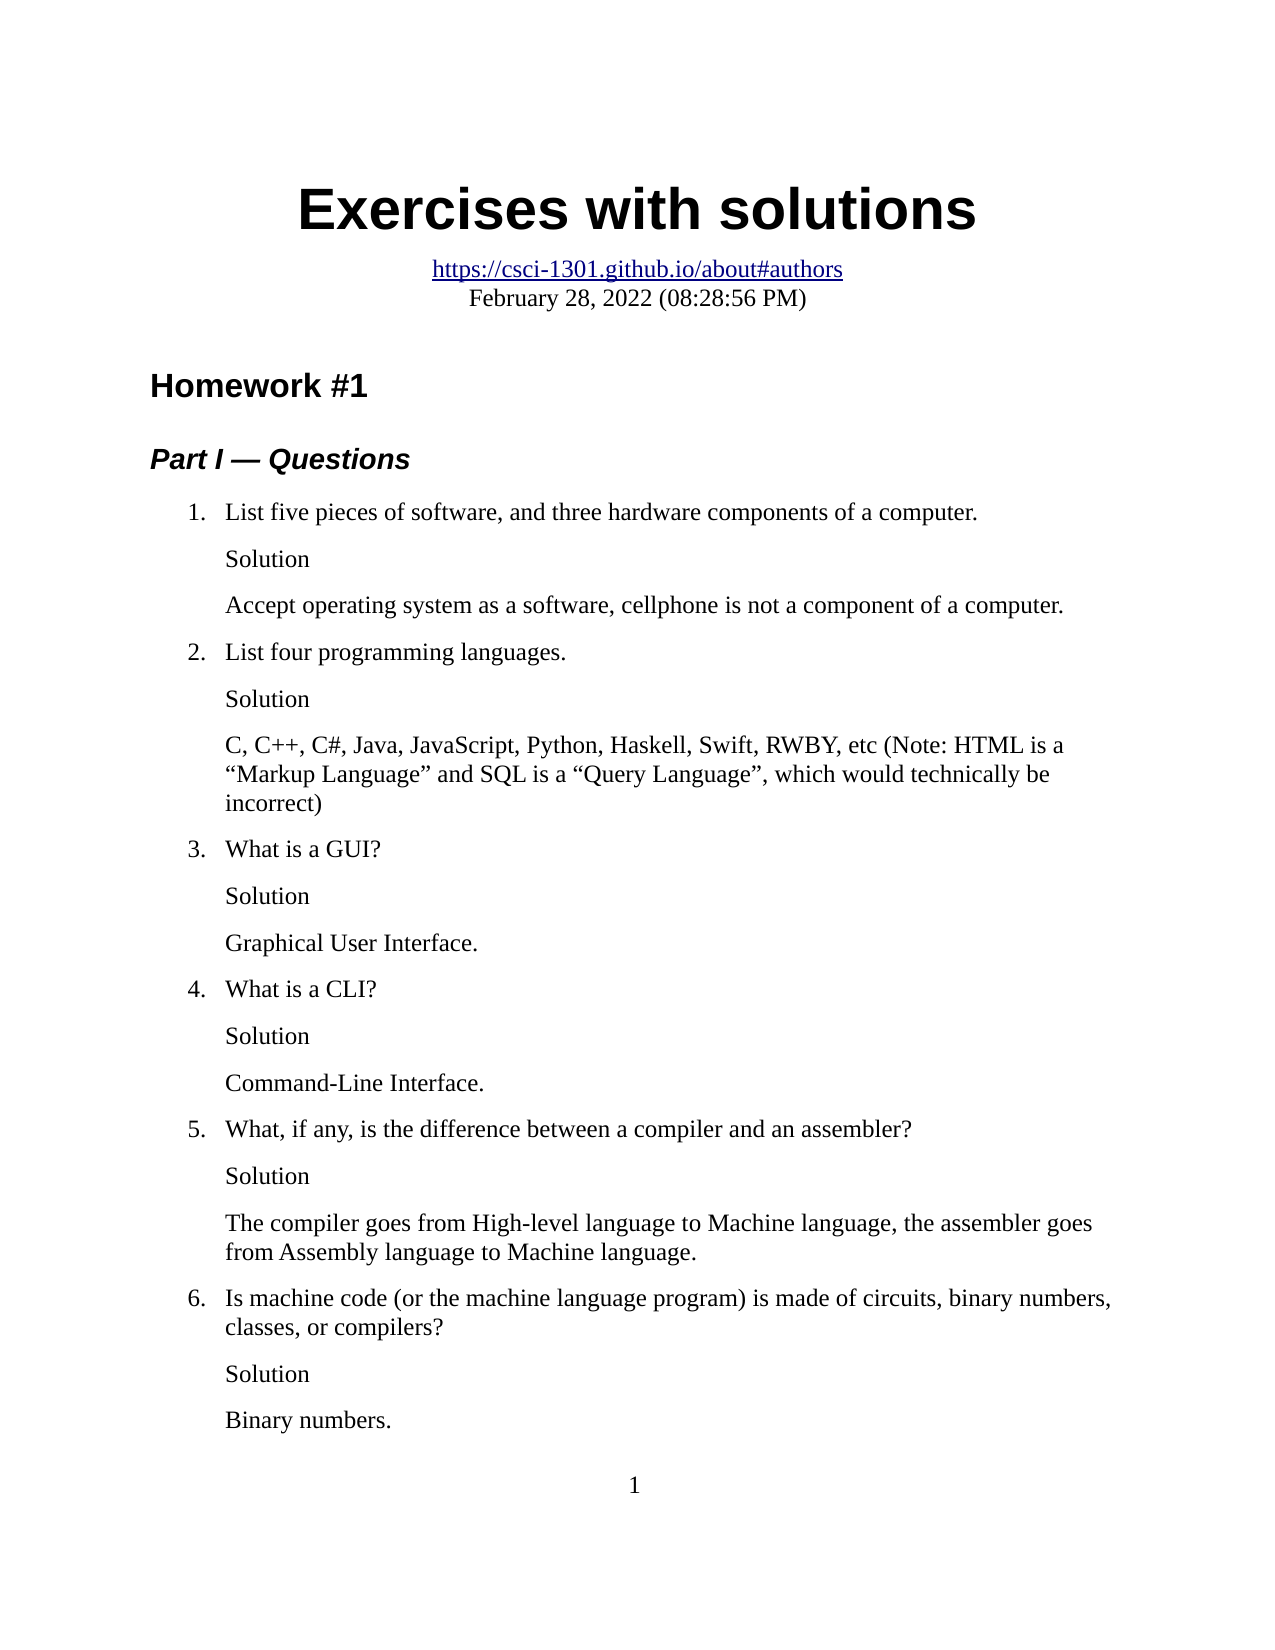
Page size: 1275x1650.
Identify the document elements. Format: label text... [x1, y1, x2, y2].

list What, if any, is the difference between a compiler and an assembler? [187, 1114, 1125, 1143]
subtitle Homework #1 [150, 366, 1125, 404]
list Graphical User Interface. [187, 928, 1125, 957]
list Solution [187, 1359, 1125, 1387]
list Solution [187, 544, 1125, 572]
list Accept operating system as a software, cellphone is not a component of a computer. [187, 590, 1125, 619]
list Solution [187, 684, 1125, 712]
list Solution [187, 881, 1125, 910]
list C, C++, C#, Java, JavaScript, Python, Haskell, Swift, RWBY, etc (Note: HTML is a “Markup Language” and SQL is a “Query Language”, which would technically be incorrect) [187, 730, 1125, 817]
title Exercises with solutions [150, 175, 1125, 242]
list Solution [187, 1161, 1125, 1190]
list Command-Line Interface. [187, 1068, 1125, 1097]
list What is a GUI? [187, 834, 1125, 863]
list Is machine code (or the machine language program) is made of circuits, binary numbers, classes, or compilers? [187, 1283, 1125, 1341]
list What is a CLI? [187, 974, 1125, 1003]
list List five pieces of software, and three hardware components of a computer. [187, 497, 1125, 526]
list The compiler goes from High-level language to Machine language, the assembler goes from Assembly language to Machine language. [187, 1208, 1125, 1265]
list Solution [187, 1021, 1125, 1050]
text February 28, 2022 (08:28:56 PM) [150, 283, 1125, 312]
list Binary numbers. [187, 1405, 1125, 1434]
subtitle Part I — Questions [150, 442, 1125, 476]
list List four programming languages. [187, 637, 1125, 666]
text https://csci-1301.github.io/about#authors [150, 254, 1125, 283]
